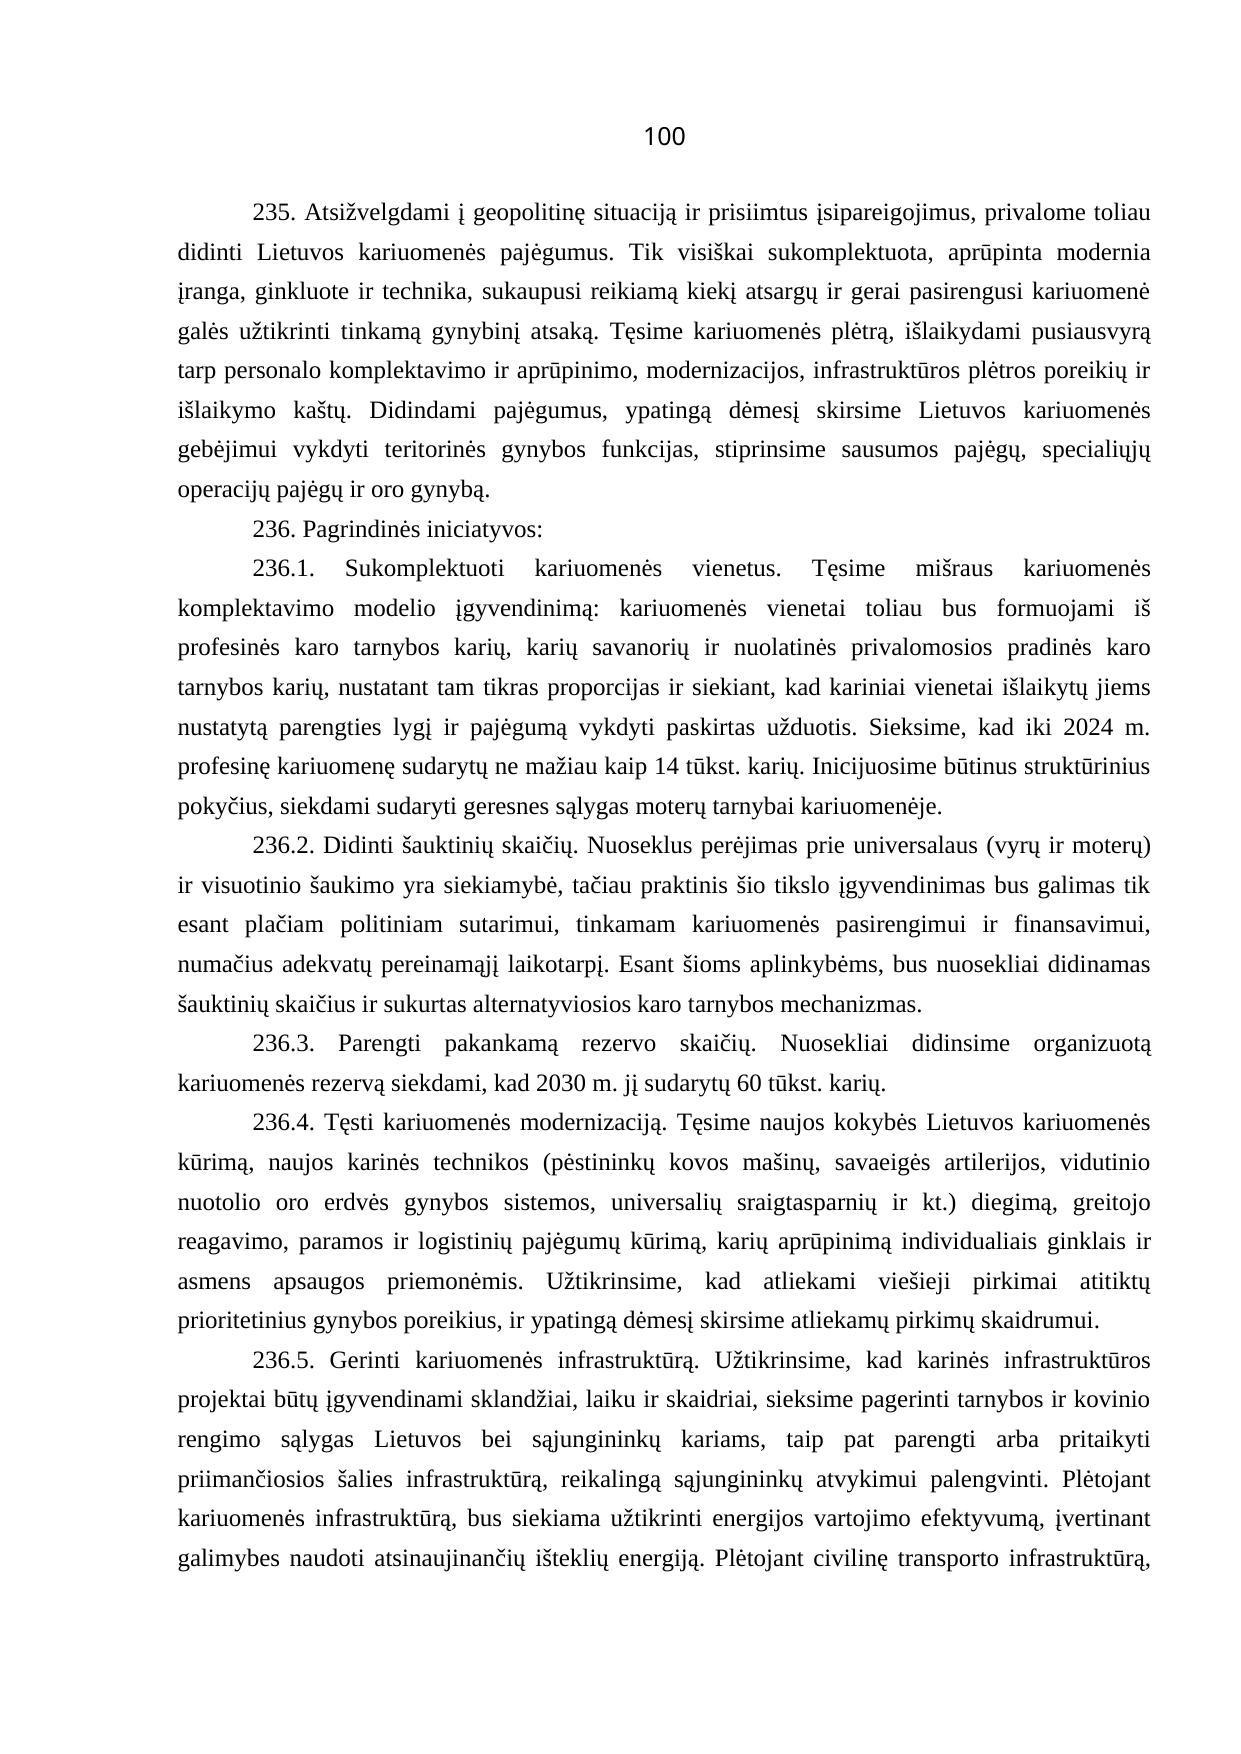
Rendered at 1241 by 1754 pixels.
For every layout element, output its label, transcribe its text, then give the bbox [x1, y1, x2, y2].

text 236.4. Tęsti kariuomenės modernizaciją. Tęsime naujos kokybės Lietuvos kariuomenės kūrimą, naujos karinės technikos (pėstininkų kovos mašinų, savaeigės artilerijos, vidutinio nuotolio oro erdvės gynybos sistemos, universalių sraigtasparnių ir kt.) diegimą, greitojo reagavimo, paramos ir logistinių pajėgumų kūrimą, karių aprūpinimą individualiais ginklais ir asmens apsaugos priemonėmis. Užtikrinsime, kad atliekami viešieji pirkimai atitiktų prioritetinius gynybos poreikius, ir ypatingą dėmesį skirsime atliekamų pirkimų skaidrumui. [177, 1097, 1152, 1334]
text 236. Pagrindinės iniciatyvos: [177, 503, 1152, 542]
text 236.5. Gerinti kariuomenės infrastruktūrą. Užtikrinsime, kad karinės infrastruktūros projektai būtų įgyvendinami sklandžiai, laiku ir skaidriai, sieksime pagerinti tarnybos ir kovinio rengimo sąlygas Lietuvos bei sąjungininkų kariams, taip pat parengti arba pritaikyti priimančiosios šalies infrastruktūrą, reikalingą sąjungininkų atvykimui palengvinti. Plėtojant kariuomenės infrastruktūrą, bus siekiama užtikrinti energijos vartojimo efektyvumą, įvertinant galimybes naudoti atsinaujinančių išteklių energiją. Plėtojant civilinę transporto infrastruktūrą, [177, 1334, 1152, 1572]
text 236.1. Sukomplektuoti kariuomenės vienetus. Tęsime mišraus kariuomenės komplektavimo modelio įgyvendinimą: kariuomenės vienetai toliau bus formuojami iš profesinės karo tarnybos karių, karių savanorių ir nuolatinės privalomosios pradinės karo tarnybos karių, nustatant tam tikras proporcijas ir siekiant, kad kariniai vienetai išlaikytų jiems nustatytą parengties lygį ir pajėgumą vykdyti paskirtas užduotis. Sieksime, kad iki 2024 m. profesinę kariuomenę sudarytų ne mažiau kaip 14 tūkst. karių. Inicijuosime būtinus struktūrinius pokyčius, siekdami sudaryti geresnes sąlygas moterų tarnybai kariuomenėje. [177, 542, 1152, 819]
text 236.2. Didinti šauktinių skaičių. Nuoseklus perėjimas prie universalaus (vyrų ir moterų) ir visuotinio šaukimo yra siekiamybė, tačiau praktinis šio tikslo įgyvendinimas bus galimas tik esant plačiam politiniam sutarimui, tinkamam kariuomenės pasirengimui ir finansavimui, numačius adekvatų pereinamąjį laikotarpį. Esant šioms aplinkybėms, bus nuosekliai didinamas šauktinių skaičius ir sukurtas alternatyviosios karo tarnybos mechanizmas. [177, 819, 1152, 1017]
text 235. Atsižvelgdami į geopolitinę situaciją ir prisiimtus įsipareigojimus, privalome toliau didinti Lietuvos kariuomenės pajėgumus. Tik visiškai sukomplektuota, aprūpinta modernia įranga, ginkluote ir technika, sukaupusi reikiamą kiekį atsargų ir gerai pasirengusi kariuomenė galės užtikrinti tinkamą gynybinį atsaką. Tęsime kariuomenės plėtrą, išlaikydami pusiausvyrą tarp personalo komplektavimo ir aprūpinimo, modernizacijos, infrastruktūros plėtros poreikių ir išlaikymo kaštų. Didindami pajėgumus, ypatingą dėmesį skirsime Lietuvos kariuomenės gebėjimui vykdyti teritorinės gynybos funkcijas, stiprinsime sausumos pajėgų, specialiųjų operacijų pajėgų ir oro gynybą. [177, 186, 1152, 503]
text 236.3. Parengti pakankamą rezervo skaičių. Nuosekliai didinsime organizuotą kariuomenės rezervą siekdami, kad 2030 m. jį sudarytų 60 tūkst. karių. [177, 1017, 1152, 1097]
